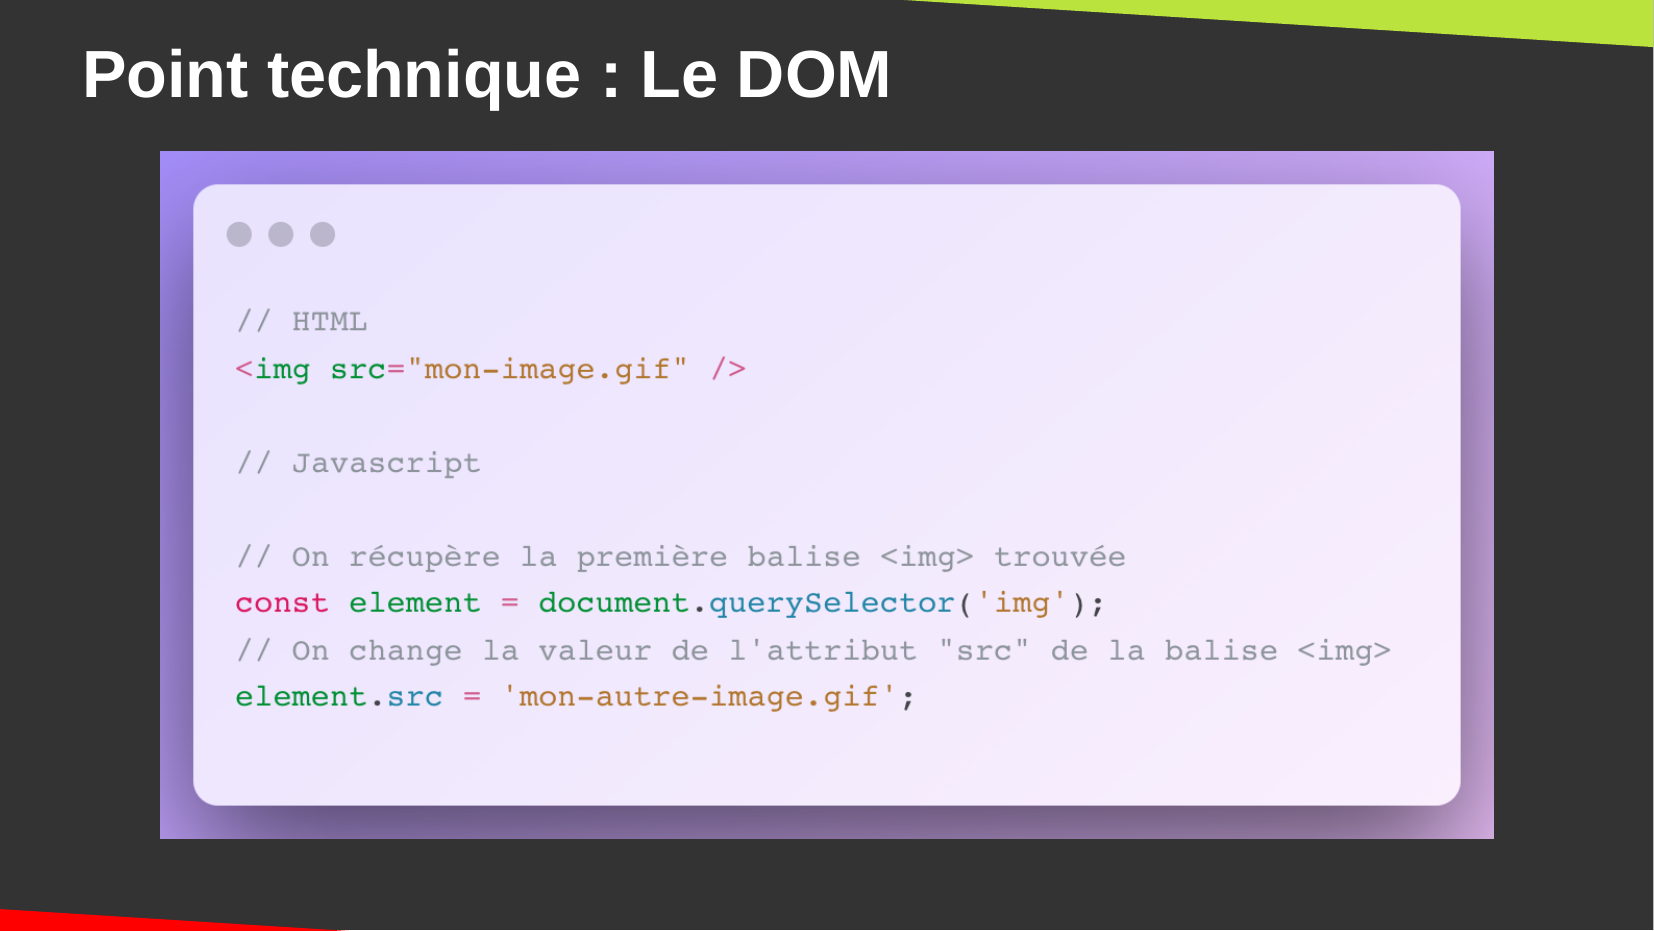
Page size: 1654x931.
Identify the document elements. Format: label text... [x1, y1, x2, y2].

text_box [904, 0, 1654, 48]
picture [160, 151, 1494, 839]
title Point technique : Le DOM [82, 37, 1571, 114]
text_box [0, 909, 349, 931]
